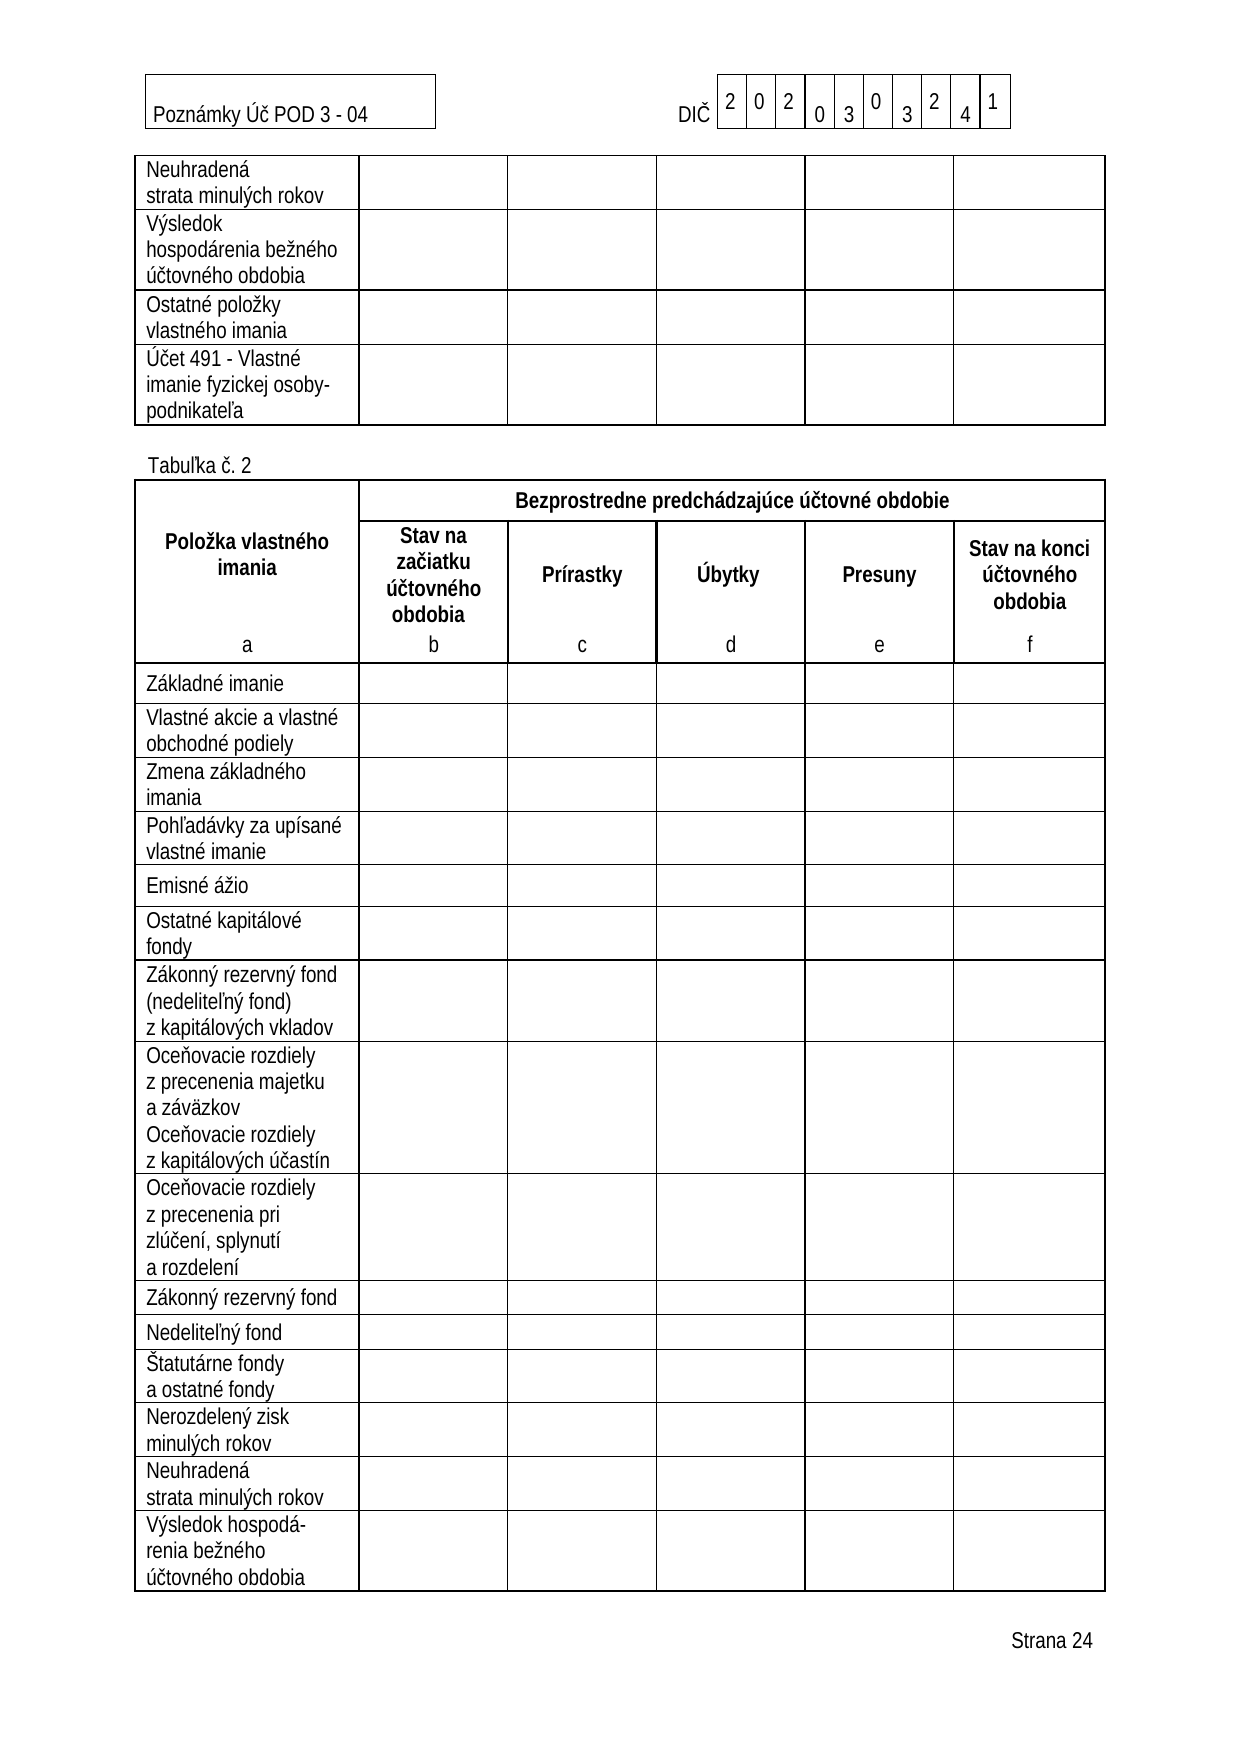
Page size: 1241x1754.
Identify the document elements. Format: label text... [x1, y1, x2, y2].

table_cell [360, 812, 507, 864]
table_cell Neuhradená strata minulých rokov [136, 1457, 358, 1510]
table_cell [657, 156, 804, 209]
table_cell [657, 1350, 804, 1402]
table_cell c [509, 627, 655, 662]
table_cell d [658, 627, 804, 662]
table_cell [657, 961, 804, 1041]
table_cell [360, 865, 507, 906]
table_cell Oceňovacie rozdiely z kapitálových účastín [136, 1121, 358, 1173]
table_cell [954, 345, 1104, 424]
table_cell Výsledok hospodárenia bežného účtovného obdobia [136, 210, 358, 289]
table_cell [508, 291, 656, 344]
table_cell [360, 1457, 507, 1510]
table_cell Účet 491 - Vlastné imanie fyzickej osoby- podnikateľa [136, 345, 358, 424]
table_cell [657, 704, 804, 757]
table_cell [360, 758, 507, 811]
table_cell Základné imanie [136, 664, 358, 703]
table_cell [508, 1281, 656, 1314]
table_cell [360, 1121, 507, 1173]
table_cell Zmena základného imania [136, 758, 358, 811]
table_cell Stav na začiatku účtovného obdobia [360, 522, 507, 627]
table_cell [360, 345, 507, 424]
table_cell [508, 812, 656, 864]
table_cell [360, 1350, 507, 1402]
table_cell [360, 1403, 507, 1456]
table_cell [508, 1315, 656, 1348]
table_cell Úbytky [658, 522, 804, 627]
table_cell [360, 664, 507, 703]
table_cell [954, 812, 1104, 864]
table_cell [954, 1350, 1104, 1402]
table_cell [657, 664, 804, 703]
table_cell [806, 812, 953, 864]
table_cell [806, 1315, 953, 1348]
table_cell [657, 812, 804, 864]
table_cell [657, 1042, 804, 1121]
table_cell [508, 1174, 656, 1280]
table_cell [806, 664, 953, 703]
table_cell [657, 210, 804, 289]
table_cell [954, 1315, 1104, 1348]
table_cell [360, 1174, 507, 1280]
table_cell [657, 1511, 804, 1590]
table_cell Prírastky [509, 522, 655, 627]
table_cell Zákonný rezervný fond [136, 1281, 358, 1314]
table_cell Nedeliteľný fond [136, 1315, 358, 1348]
table_cell Ostatné kapitálové fondy [136, 907, 358, 959]
table_cell Štatutárne fondy a ostatné fondy [136, 1350, 358, 1402]
table_cell [954, 156, 1104, 209]
table_cell [954, 1042, 1104, 1121]
table_cell [954, 1281, 1104, 1314]
table_cell [657, 345, 804, 424]
table_cell [360, 1042, 507, 1121]
table_cell a [136, 627, 358, 662]
table_cell [954, 1121, 1104, 1173]
table_cell [508, 210, 656, 289]
table_cell [806, 1174, 953, 1280]
table_cell [806, 1281, 953, 1314]
table_cell [508, 1350, 656, 1402]
table_cell [954, 704, 1104, 757]
table_cell [508, 345, 656, 424]
table_cell [806, 907, 953, 959]
table_cell Ostatné položky vlastného imania [136, 291, 358, 344]
table_cell [360, 1511, 507, 1590]
table_cell [508, 704, 656, 757]
table_cell [508, 1403, 656, 1456]
table_cell [954, 1174, 1104, 1280]
table_cell [360, 291, 507, 344]
table_cell [806, 1403, 953, 1456]
table_cell [657, 1281, 804, 1314]
table_cell Presuny [806, 522, 953, 627]
table_cell Zákonný rezervný fond (nedeliteľný fond) z kapitálových vkladov [136, 961, 358, 1041]
table_header Bezprostredne predchádzajúce účtovné obdobie [360, 481, 1104, 520]
table_cell [657, 758, 804, 811]
table_cell [360, 704, 507, 757]
table_cell Vlastné akcie a vlastné obchodné podiely [136, 704, 358, 757]
table_cell [360, 1281, 507, 1314]
table_cell Oceňovacie rozdiely z precenenia pri zlúčení, splynutí a rozdelení [136, 1174, 358, 1280]
table_cell [657, 291, 804, 344]
table_cell [806, 961, 953, 1041]
table_cell [657, 907, 804, 959]
table_cell [954, 1511, 1104, 1590]
table_cell [657, 1457, 804, 1510]
text Tabuľka č. 2 [148, 452, 1093, 478]
table_cell [657, 1174, 804, 1280]
table_cell Neuhradená strata minulých rokov [136, 156, 358, 209]
table_cell Pohľadávky za upísané vlastné imanie [136, 812, 358, 864]
table_cell Oceňovacie rozdiely z precenenia majetku a záväzkov [136, 1042, 358, 1121]
table_cell [954, 961, 1104, 1041]
table_cell [360, 961, 507, 1041]
table_cell [657, 1121, 804, 1173]
table_cell [508, 1457, 656, 1510]
table_cell [508, 961, 656, 1041]
table_cell [954, 664, 1104, 703]
table_cell [954, 865, 1104, 906]
table_cell [508, 1042, 656, 1121]
table_cell f [955, 627, 1104, 662]
table_cell [360, 907, 507, 959]
table_cell Nerozdelený zisk minulých rokov [136, 1403, 358, 1456]
table_cell [806, 291, 953, 344]
table_cell [954, 907, 1104, 959]
table_cell e [806, 627, 953, 662]
table_cell [508, 1511, 656, 1590]
table_cell [806, 704, 953, 757]
table_cell [508, 907, 656, 959]
table_cell Stav na konci účtovného obdobia [955, 522, 1104, 627]
table_cell [806, 156, 953, 209]
table_cell [508, 156, 656, 209]
table_cell [508, 758, 656, 811]
table_cell [954, 210, 1104, 289]
table_cell Výsledok hospodá-renia bežného účtovného obdobia [136, 1511, 358, 1590]
table_cell [954, 291, 1104, 344]
table_cell b [360, 627, 507, 662]
table_cell [360, 156, 507, 209]
table_cell [360, 210, 507, 289]
table_cell [508, 865, 656, 906]
table_cell [954, 1457, 1104, 1510]
table_cell Emisné ážio [136, 865, 358, 906]
table_cell [954, 758, 1104, 811]
table_cell [508, 664, 656, 703]
table_cell [806, 1121, 953, 1173]
table_cell [657, 865, 804, 906]
table_cell [806, 1350, 953, 1402]
table_cell [806, 1457, 953, 1510]
table_cell [806, 865, 953, 906]
table_cell [360, 1315, 507, 1348]
table_cell [806, 1511, 953, 1590]
table_cell [806, 1042, 953, 1121]
table_cell [806, 210, 953, 289]
table_header Položka vlastného imania [136, 481, 358, 627]
table_cell [657, 1403, 804, 1456]
table_cell [508, 1121, 656, 1173]
table_cell [806, 345, 953, 424]
table_cell [806, 758, 953, 811]
table_cell [657, 1315, 804, 1348]
table_cell [954, 1403, 1104, 1456]
